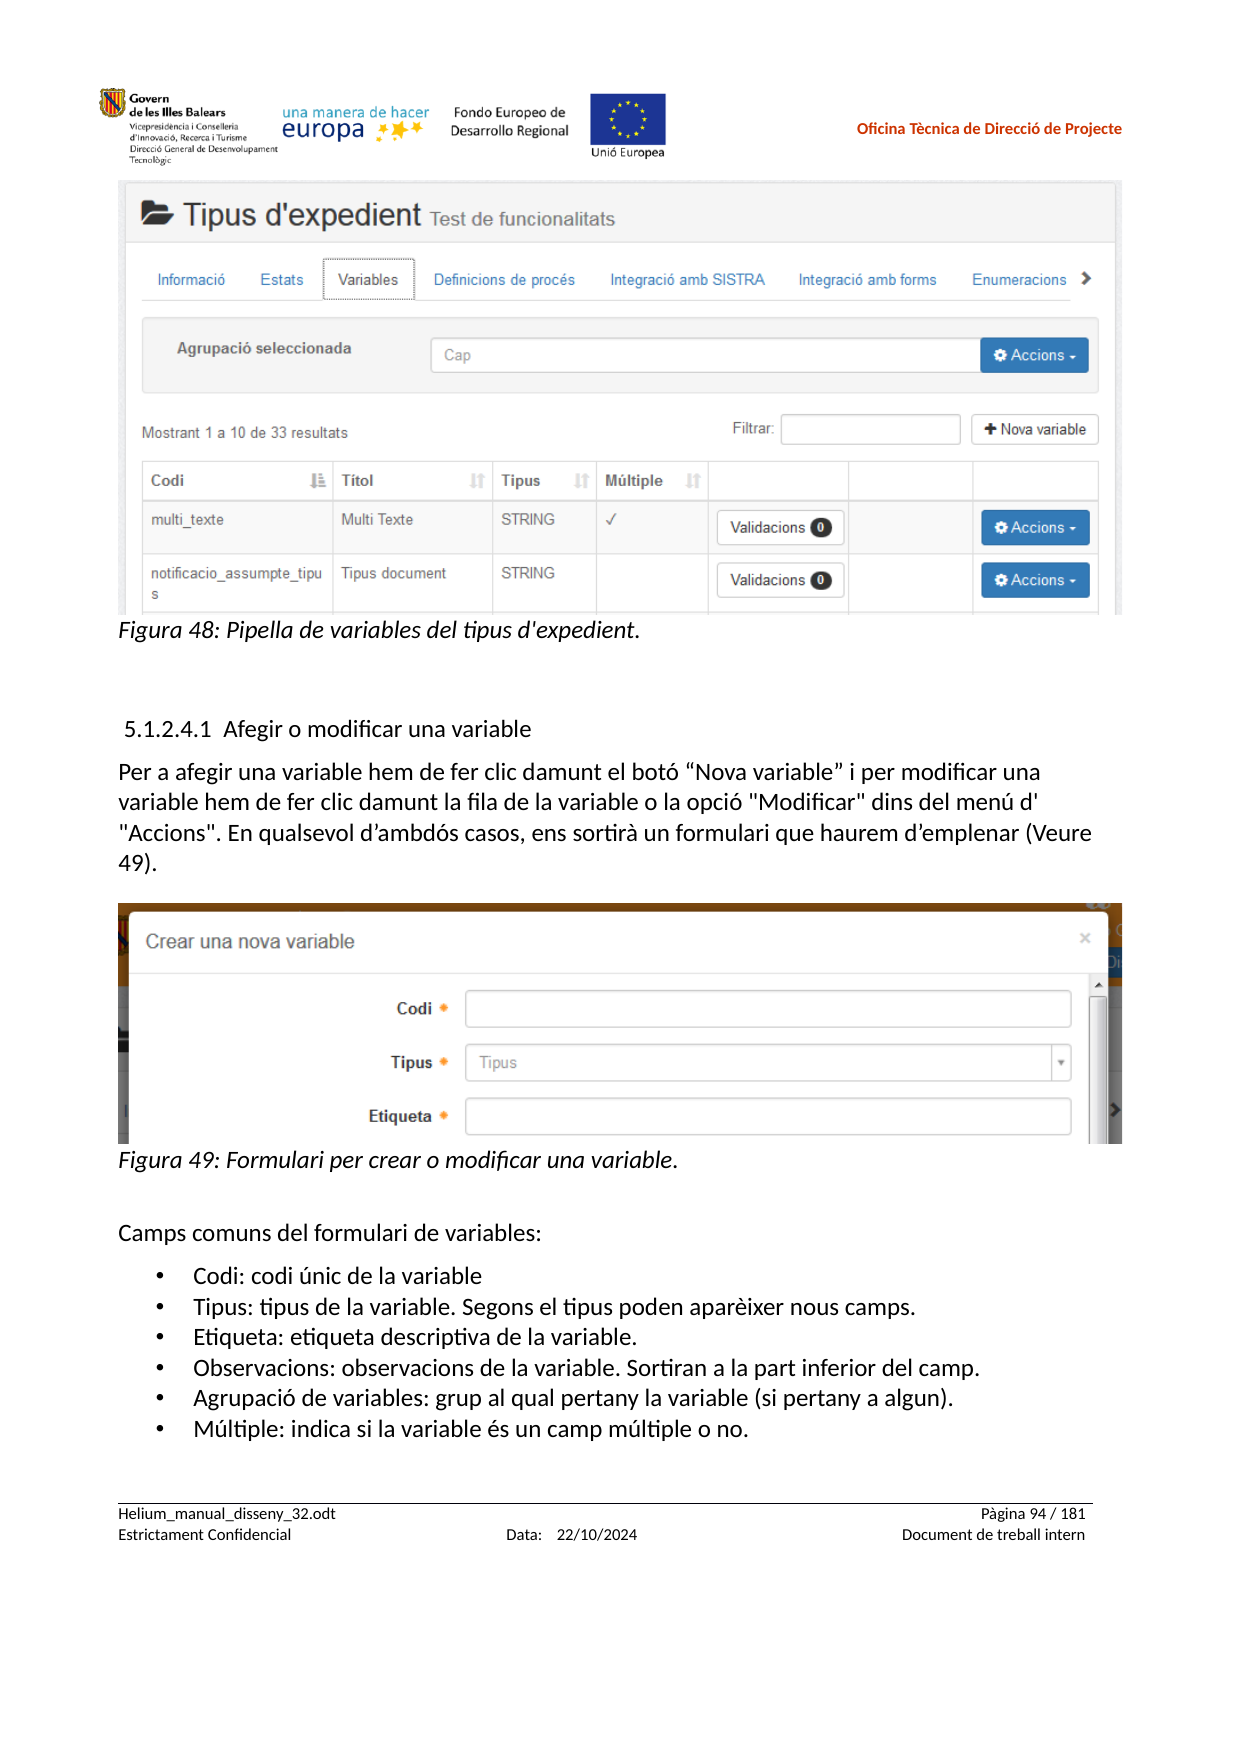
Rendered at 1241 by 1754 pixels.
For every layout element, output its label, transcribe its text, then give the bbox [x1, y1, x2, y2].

text Figura 48: Pipella de variables del tipus d'expedient. [118, 615, 1122, 645]
list Codi: codi únic de la variable [156, 1261, 1122, 1291]
list Tipus: tipus de la variable. Segons el tipus poden aparèixer nous camps. [156, 1291, 1122, 1322]
list Agrupació de variables: grup al qual pertany la variable (si pertany a algun). [156, 1383, 1122, 1413]
text Per a afegir una variable hem de fer clic damunt el botó “Nova variable” i per modificar una variable hem de fer clic damunt la fila de la variable o la opció "Modificar" dins del menú d' "Accions". En qualsevol d’ambdós casos, ens sortirà un formulari que haurem d’emplenar (Veure 49). [118, 756, 1122, 878]
picture [118, 903, 1123, 1144]
subtitle Afegir o modificar una variable [118, 713, 1122, 743]
list Múltiple: indica si la variable és un camp múltiple o no. [156, 1413, 1122, 1444]
text Figura 49: Formulari per crear o modificar una variable. [118, 1144, 1122, 1174]
picture [118, 180, 1123, 615]
list Observacions: observacions de la variable. Sortiran a la part inferior del camp. [156, 1352, 1122, 1383]
list Etiqueta: etiqueta descriptiva de la variable. [156, 1322, 1122, 1352]
text Camps comuns del formulari de variables: [118, 1217, 1122, 1248]
picture [99, 87, 668, 166]
